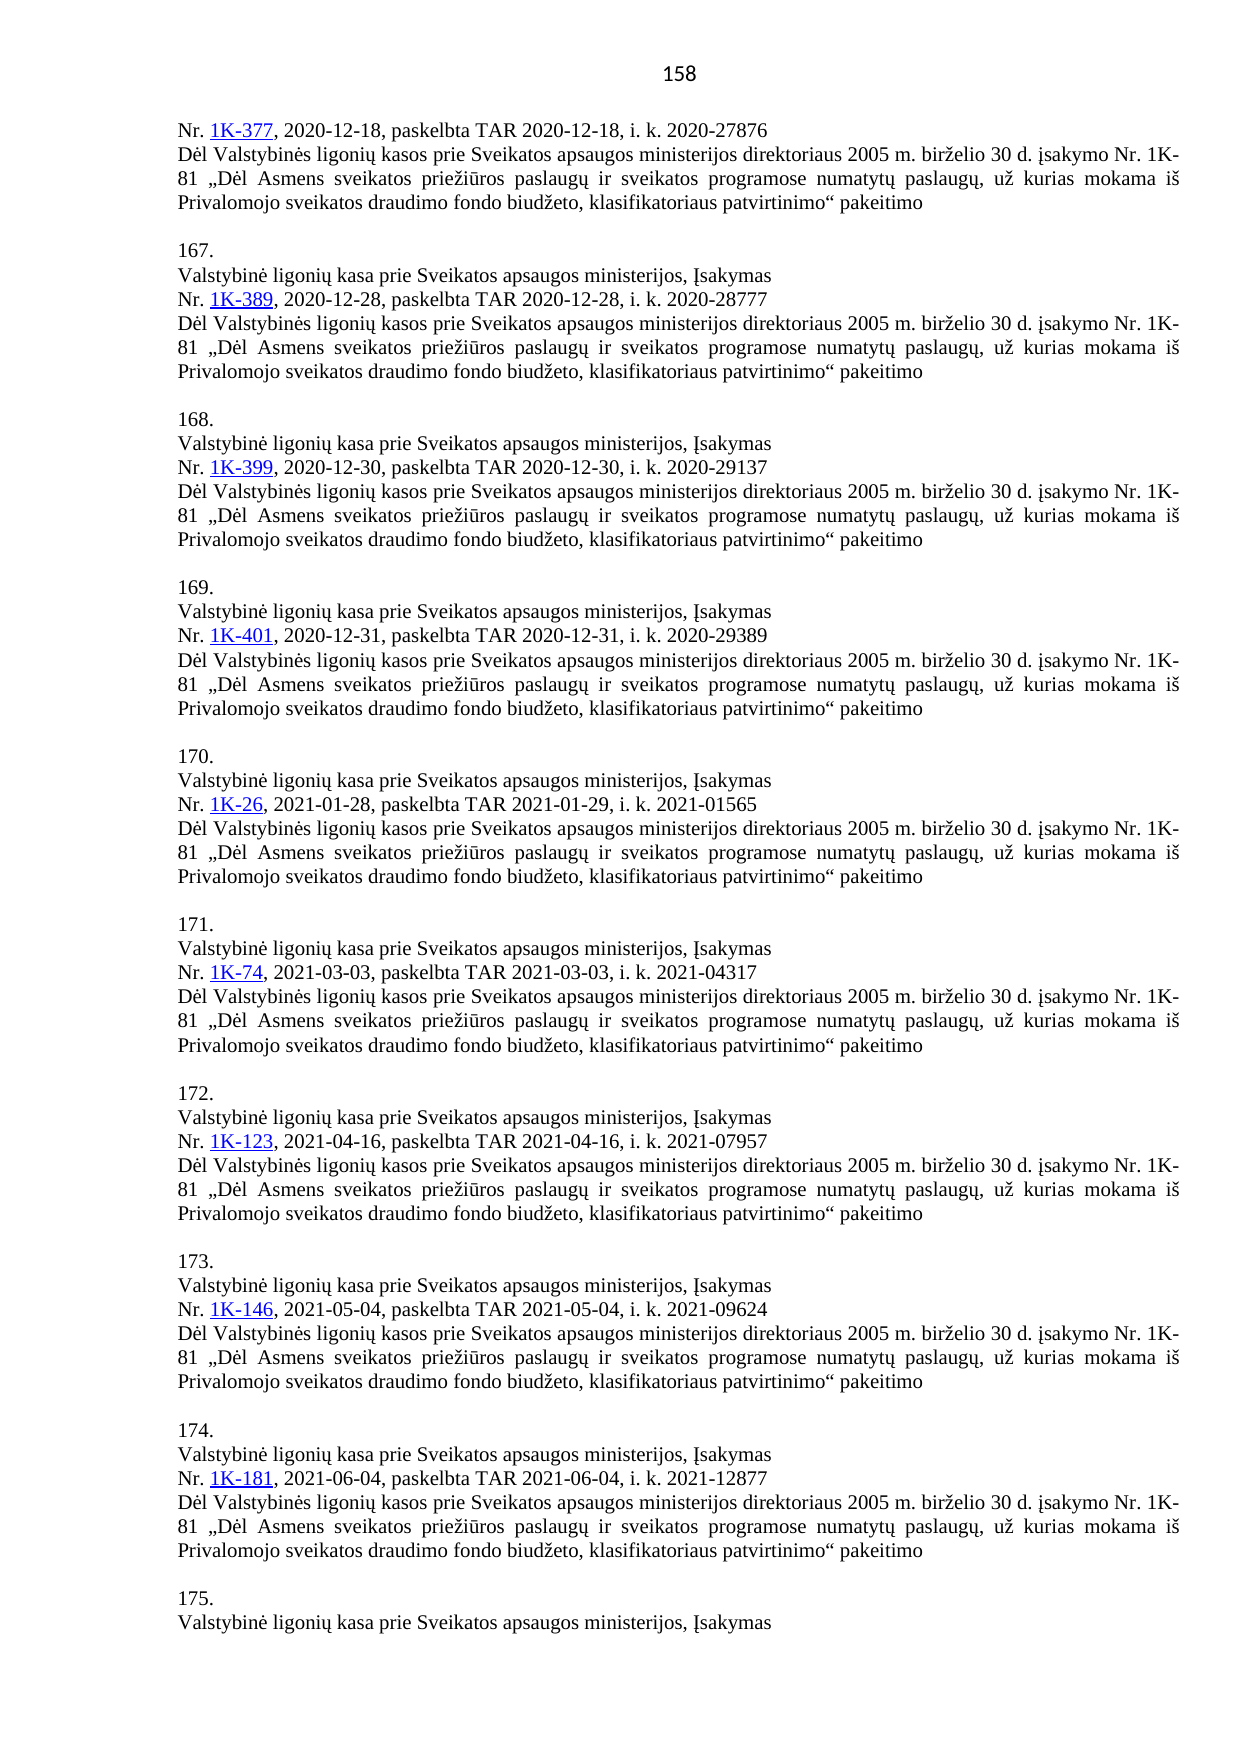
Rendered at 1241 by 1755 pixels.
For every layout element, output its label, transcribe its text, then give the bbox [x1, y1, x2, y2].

text Valstybinė ligonių kasa prie Sveikatos apsaugos ministerijos, Įsakymas [177, 262, 1181, 287]
text 172. [177, 1081, 1181, 1105]
text Valstybinė ligonių kasa prie Sveikatos apsaugos ministerijos, Įsakymas [177, 936, 1181, 960]
text Valstybinė ligonių kasa prie Sveikatos apsaugos ministerijos, Įsakymas [177, 1442, 1181, 1466]
text Nr. 1K-181, 2021-06-04, paskelbta TAR 2021-06-04, i. k. 2021-12877 [177, 1466, 1181, 1490]
text Dėl Valstybinės ligonių kasos prie Sveikatos apsaugos ministerijos direktoriaus 2005 m. birželio 30 d. įsakymo Nr. 1K-81 „Dėl Asmens sveikatos priežiūros paslaugų ir sveikatos programose numatytų paslaugų, už kurias mokama iš Privalomojo sveikatos draudimo fondo biudžeto, klasifikatoriaus patvirtinimo“ pakeitimo [177, 479, 1181, 551]
text 175. [177, 1586, 1181, 1610]
text Valstybinė ligonių kasa prie Sveikatos apsaugos ministerijos, Įsakymas [177, 768, 1181, 792]
text Dėl Valstybinės ligonių kasos prie Sveikatos apsaugos ministerijos direktoriaus 2005 m. birželio 30 d. įsakymo Nr. 1K-81 „Dėl Asmens sveikatos priežiūros paslaugų ir sveikatos programose numatytų paslaugų, už kurias mokama iš Privalomojo sveikatos draudimo fondo biudžeto, klasifikatoriaus patvirtinimo“ pakeitimo [177, 816, 1181, 888]
text Nr. 1K-146, 2021-05-04, paskelbta TAR 2021-05-04, i. k. 2021-09624 [177, 1297, 1181, 1321]
text Dėl Valstybinės ligonių kasos prie Sveikatos apsaugos ministerijos direktoriaus 2005 m. birželio 30 d. įsakymo Nr. 1K-81 „Dėl Asmens sveikatos priežiūros paslaugų ir sveikatos programose numatytų paslaugų, už kurias mokama iš Privalomojo sveikatos draudimo fondo biudžeto, klasifikatoriaus patvirtinimo“ pakeitimo [177, 984, 1181, 1057]
text Valstybinė ligonių kasa prie Sveikatos apsaugos ministerijos, Įsakymas [177, 1273, 1181, 1297]
text Valstybinė ligonių kasa prie Sveikatos apsaugos ministerijos, Įsakymas [177, 599, 1181, 623]
text Valstybinė ligonių kasa prie Sveikatos apsaugos ministerijos, Įsakymas [177, 1610, 1181, 1634]
text Dėl Valstybinės ligonių kasos prie Sveikatos apsaugos ministerijos direktoriaus 2005 m. birželio 30 d. įsakymo Nr. 1K-81 „Dėl Asmens sveikatos priežiūros paslaugų ir sveikatos programose numatytų paslaugų, už kurias mokama iš Privalomojo sveikatos draudimo fondo biudžeto, klasifikatoriaus patvirtinimo“ pakeitimo [177, 1490, 1181, 1562]
text 169. [177, 575, 1181, 599]
text Nr. 1K-389, 2020-12-28, paskelbta TAR 2020-12-28, i. k. 2020-28777 [177, 287, 1181, 311]
text Valstybinė ligonių kasa prie Sveikatos apsaugos ministerijos, Įsakymas [177, 431, 1181, 455]
text 167. [177, 238, 1181, 262]
text Dėl Valstybinės ligonių kasos prie Sveikatos apsaugos ministerijos direktoriaus 2005 m. birželio 30 d. įsakymo Nr. 1K-81 „Dėl Asmens sveikatos priežiūros paslaugų ir sveikatos programose numatytų paslaugų, už kurias mokama iš Privalomojo sveikatos draudimo fondo biudžeto, klasifikatoriaus patvirtinimo“ pakeitimo [177, 1153, 1181, 1225]
text Nr. 1K-74, 2021-03-03, paskelbta TAR 2021-03-03, i. k. 2021-04317 [177, 960, 1181, 984]
text 168. [177, 407, 1181, 431]
text Nr. 1K-26, 2021-01-28, paskelbta TAR 2021-01-29, i. k. 2021-01565 [177, 792, 1181, 816]
text Dėl Valstybinės ligonių kasos prie Sveikatos apsaugos ministerijos direktoriaus 2005 m. birželio 30 d. įsakymo Nr. 1K-81 „Dėl Asmens sveikatos priežiūros paslaugų ir sveikatos programose numatytų paslaugų, už kurias mokama iš Privalomojo sveikatos draudimo fondo biudžeto, klasifikatoriaus patvirtinimo“ pakeitimo [177, 142, 1181, 214]
text Nr. 1K-377, 2020-12-18, paskelbta TAR 2020-12-18, i. k. 2020-27876 [177, 118, 1181, 142]
text Dėl Valstybinės ligonių kasos prie Sveikatos apsaugos ministerijos direktoriaus 2005 m. birželio 30 d. įsakymo Nr. 1K-81 „Dėl Asmens sveikatos priežiūros paslaugų ir sveikatos programose numatytų paslaugų, už kurias mokama iš Privalomojo sveikatos draudimo fondo biudžeto, klasifikatoriaus patvirtinimo“ pakeitimo [177, 647, 1181, 720]
text 173. [177, 1249, 1181, 1273]
text Dėl Valstybinės ligonių kasos prie Sveikatos apsaugos ministerijos direktoriaus 2005 m. birželio 30 d. įsakymo Nr. 1K-81 „Dėl Asmens sveikatos priežiūros paslaugų ir sveikatos programose numatytų paslaugų, už kurias mokama iš Privalomojo sveikatos draudimo fondo biudžeto, klasifikatoriaus patvirtinimo“ pakeitimo [177, 1321, 1181, 1393]
text Nr. 1K-123, 2021-04-16, paskelbta TAR 2021-04-16, i. k. 2021-07957 [177, 1129, 1181, 1153]
text 174. [177, 1417, 1181, 1442]
text Dėl Valstybinės ligonių kasos prie Sveikatos apsaugos ministerijos direktoriaus 2005 m. birželio 30 d. įsakymo Nr. 1K-81 „Dėl Asmens sveikatos priežiūros paslaugų ir sveikatos programose numatytų paslaugų, už kurias mokama iš Privalomojo sveikatos draudimo fondo biudžeto, klasifikatoriaus patvirtinimo“ pakeitimo [177, 311, 1181, 383]
text Nr. 1K-399, 2020-12-30, paskelbta TAR 2020-12-30, i. k. 2020-29137 [177, 455, 1181, 479]
text 170. [177, 744, 1181, 768]
text Valstybinė ligonių kasa prie Sveikatos apsaugos ministerijos, Įsakymas [177, 1105, 1181, 1129]
text 171. [177, 912, 1181, 936]
text Nr. 1K-401, 2020-12-31, paskelbta TAR 2020-12-31, i. k. 2020-29389 [177, 623, 1181, 647]
